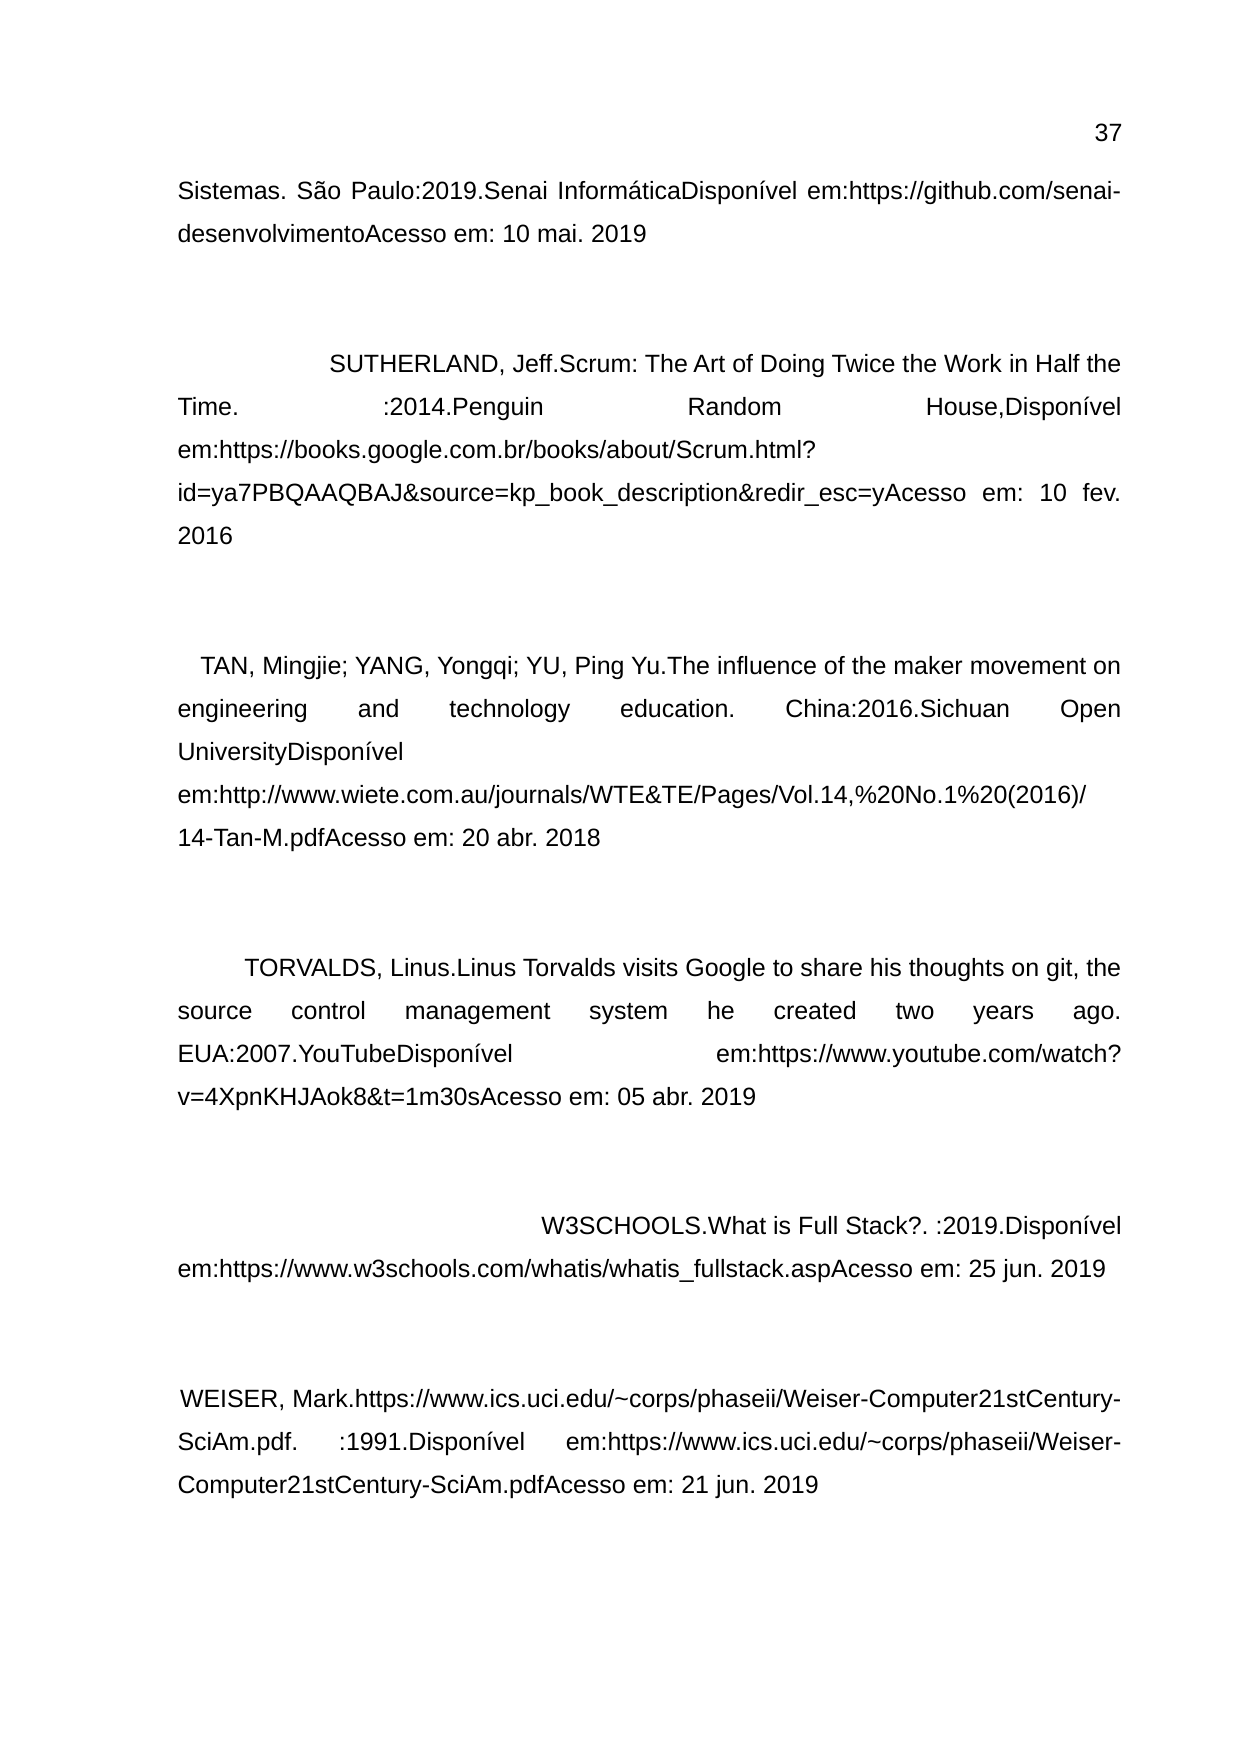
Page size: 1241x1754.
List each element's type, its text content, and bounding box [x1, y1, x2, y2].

text TAN, Mingjie; YANG, Yongqi; YU, Ping Yu.The influence of the maker movement on engineering and technology education. China:2016.Sichuan Open UniversityDisponível em:http://www.wiete.com.au/journals/WTE&TE/Pages/Vol.14,%20No.1%20(2016)/14-Tan-M.pdfAcesso em: 20 abr. 2018 [177, 564, 1122, 852]
text W3SCHOOLS.What is Full Stack?. :2019.Disponível em:https://www.w3schools.com/whatis/whatis_fullstack.aspAcesso em: 25 jun. 2019 [177, 1125, 1122, 1283]
text TORVALDS, Linus.Linus Torvalds visits Google to share his thoughts on git, the source control management system he created two years ago. EUA:2007.YouTubeDisponível em:https://www.youtube.com/watch?v=4XpnKHJAok8&t=1m30sAcesso em: 05 abr. 2019 [177, 866, 1122, 1111]
text Sistemas. São Paulo:2019.Senai InformáticaDisponível em:https://github.com/senai-desenvolvimentoAcesso em: 10 mai. 2019 [177, 176, 1122, 248]
text WEISER, Mark.https://www.ics.uci.edu/~corps/phaseii/Weiser-Computer21stCentury-SciAm.pdf. :1991.Disponível em:https://www.ics.uci.edu/~corps/phaseii/Weiser-Computer21stCentury-SciAm.pdfAcesso em: 21 jun. 2019 [177, 1298, 1122, 1499]
text [177, 1513, 1122, 1585]
text SUTHERLAND, Jeff.Scrum: The Art of Doing Twice the Work in Half the Time. :2014.Penguin Random House,Disponível em:https://books.google.com.br/books/about/Scrum.html?id=ya7PBQAAQBAJ&source=kp_book_description&redir_esc=yAcesso em: 10 fev. 2016 [177, 263, 1122, 550]
